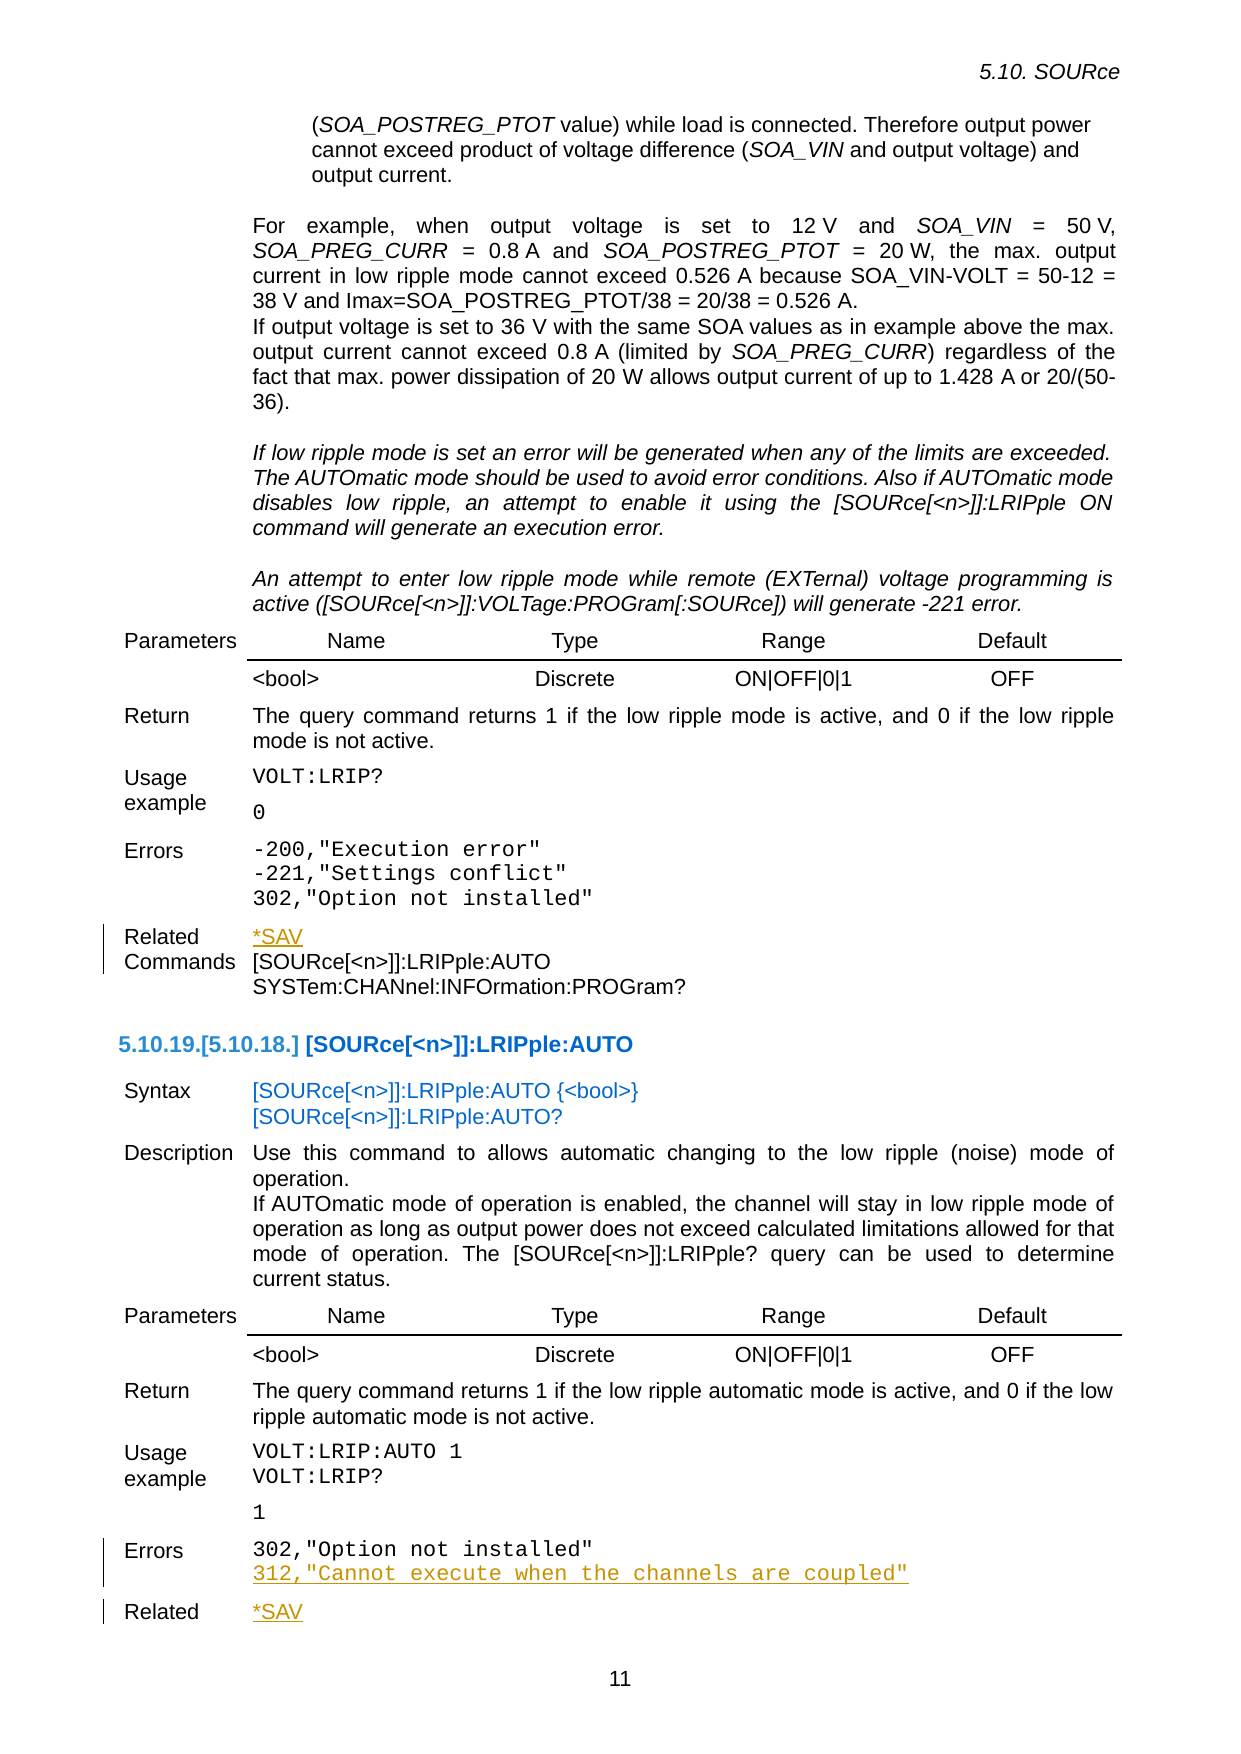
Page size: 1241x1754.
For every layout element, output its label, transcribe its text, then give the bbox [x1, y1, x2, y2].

table_cell Discrete [465, 661, 684, 697]
table_cell ON|OFF|0|1 [684, 1336, 903, 1373]
table_cell Type [465, 1297, 684, 1334]
table_cell OFF [903, 661, 1122, 697]
table_cell The query command returns 1 if the low ripple automatic mode is active, and 0 if the low ripple automatic mode is not active. [247, 1373, 1122, 1434]
table_cell Errors [118, 1532, 247, 1593]
table_header [SOURce[<n>]]:LRIPple:AUTO {<bool>} [SOURce[<n>]]:LRIPple:AUTO? [247, 1073, 1122, 1134]
table_cell OFF [903, 1336, 1122, 1373]
table_cell Errors [118, 832, 247, 918]
table_cell *SAV [247, 1593, 1122, 1630]
subtitle [SOURce[<n>]]:LRIPple:AUTO [118, 1031, 1122, 1058]
table_cell *SAV [SOURce[<n>]]:LRIPple:AUTO SYSTem:CHANnel:INFOrmation:PROGram? [247, 918, 1122, 1005]
table_cell Related Commands [118, 918, 247, 1005]
table_header Syntax [118, 1073, 247, 1134]
table_cell 302,"Option not installed" 312,"Cannot execute when the channels are coupled" [247, 1532, 1122, 1593]
table_cell -200,"Execution error" -221,"Settings conflict" 302,"Option not installed" [247, 832, 1122, 918]
table_cell Usage example [118, 1435, 247, 1532]
table_cell ON|OFF|0|1 [684, 661, 903, 697]
table_cell Use this command to allows automatic changing to the low ripple (noise) mode of operation. If AUTOmatic mode of operation is enabled, the channel will stay in low ripple mode of operation as long as output power does not exceed calculated limitations allowed for that mode of operation. The [SOURce[<n>]]:LRIPple? query can be used to determine current status. [247, 1135, 1122, 1297]
table_cell Parameters [118, 622, 247, 697]
table_cell Return [118, 697, 247, 759]
table_cell Discrete [465, 1336, 684, 1373]
table_cell Usage example [118, 759, 247, 832]
table_cell VOLT:LRIP:AUTO 1 VOLT:LRIP? 1 [247, 1435, 1122, 1532]
table_cell VOLT:LRIP? 0 [247, 759, 1122, 832]
table_cell The query command returns 1 if the low ripple mode is active, and 0 if the low ripple mode is not active. [247, 697, 1122, 759]
table_cell Related [118, 1593, 247, 1630]
table_cell Default [903, 1297, 1122, 1334]
table_cell <bool> [247, 661, 465, 697]
table_cell Description [118, 1135, 247, 1297]
table_cell [118, 106, 247, 622]
table_cell Range [684, 622, 903, 658]
table_cell Return [118, 1373, 247, 1434]
table_cell <bool> [247, 1336, 465, 1373]
table_cell Type [465, 622, 684, 658]
table_cell Default [903, 622, 1122, 658]
table_cell Parameters [118, 1297, 247, 1373]
table_cell Name [247, 622, 465, 658]
table_cell (SOA_POSTREG_PTOT value) while load is connected. Therefore output power cannot exceed product of voltage difference (SOA_VIN and output voltage) and output current. For example, when output voltage is set to 12 V and SOA_VIN = 50 V, SOA_PREG_CURR = 0.8 A and SOA_POSTREG_PTOT = 20 W, the max. output current in low ripple mode cannot exceed 0.526 A because SOA_VIN-VOLT = 50-12 = 38 V and Imax=SOA_POSTREG_PTOT/38 = 20/38 = 0.526 A. If output voltage is set to 36 V with the same SOA values as in example above the max. output current cannot exceed 0.8 A (limited by SOA_PREG_CURR) regardless of the fact that max. power dissipation of 20 W allows output current of up to 1.428 A or 20/(50-36). If low ripple mode is set an error will be generated when any of the limits are exceeded. The AUTOmatic mode should be used to avoid error conditions. Also if AUTOmatic mode disables low ripple, an attempt to enable it using the [SOURce[<n>]]:LRIPple ON command will generate an execution error. An attempt to enter low ripple mode while remote (EXTernal) voltage programming is active ([SOURce[<n>]]:VOLTage:PROGram[:SOURce]) will generate -221 error. [247, 106, 1122, 622]
table_cell Name [247, 1297, 465, 1334]
table_cell Range [684, 1297, 903, 1334]
